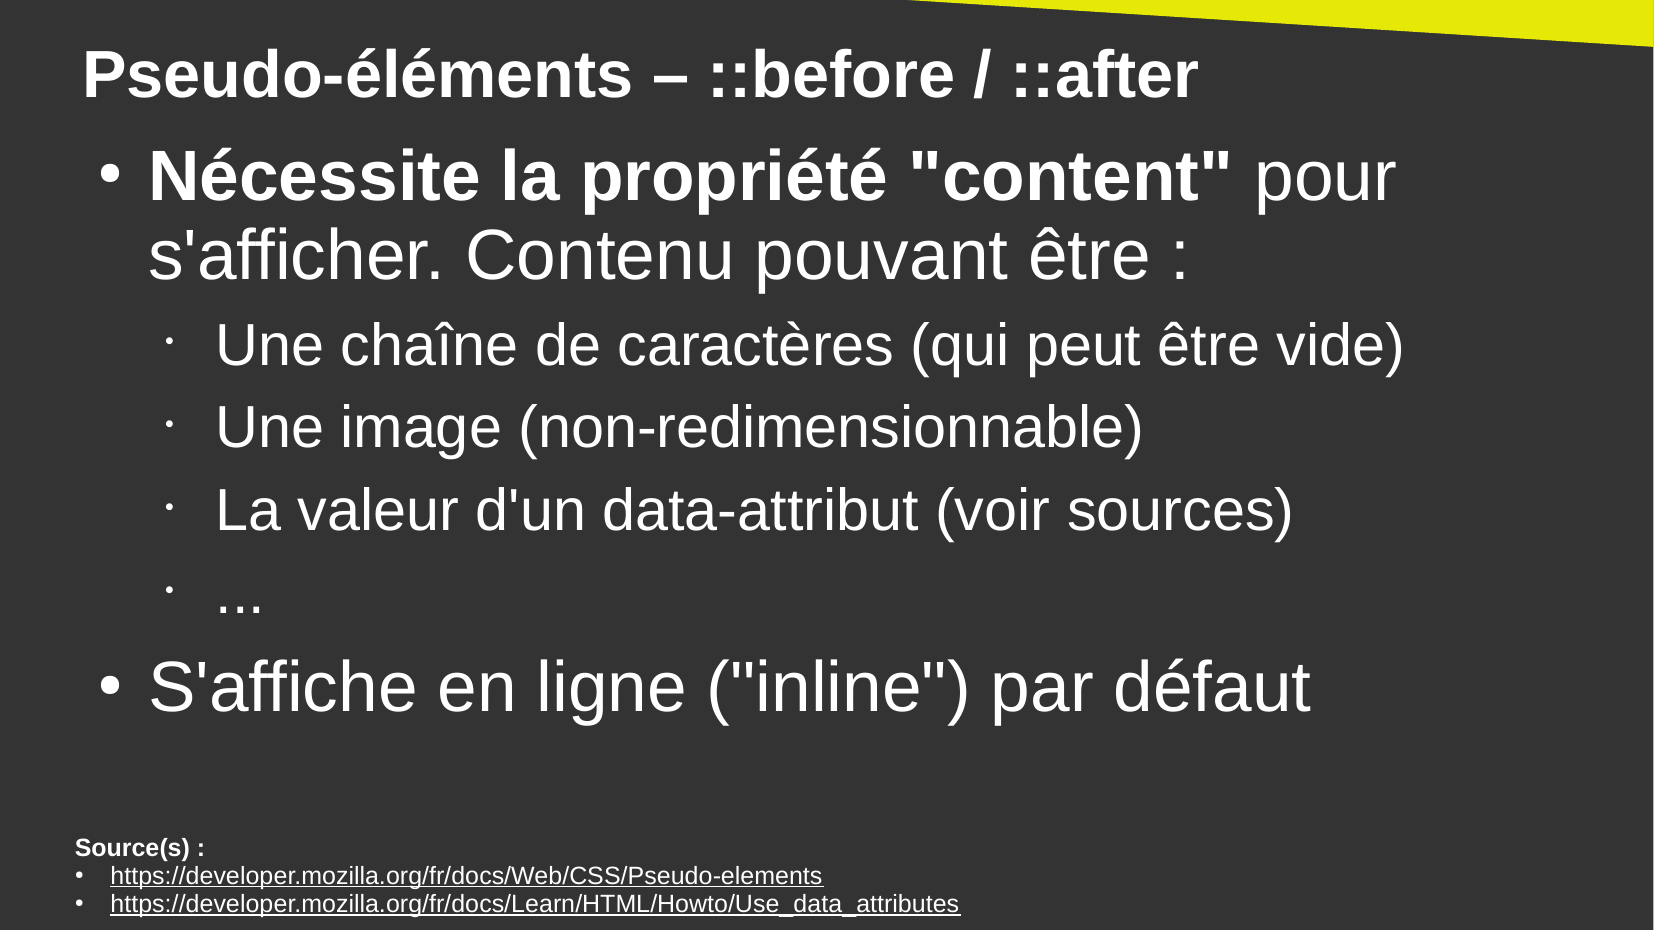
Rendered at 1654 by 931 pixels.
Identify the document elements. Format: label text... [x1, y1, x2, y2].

title Pseudo-éléments – ::before / ::after [82, 37, 1571, 114]
text_box Source(s) : https://developer.mozilla.org/fr/docs/Web/CSS/Pseudo-elements https://developer.mozilla.org/fr/docs/Learn/HTML/Howto/Use_data_attributes [60, 826, 1583, 926]
text_box [907, 0, 1654, 47]
list Nécessite la propriété "content" pour s'afficher. Contenu pouvant être : Une chaîne de caractères (qui peut être vide) Une image (non-redimensionnable) La valeur d'un data-attribut (voir sources) ... S'affiche en ligne ("inline") par défaut [80, 135, 1620, 733]
